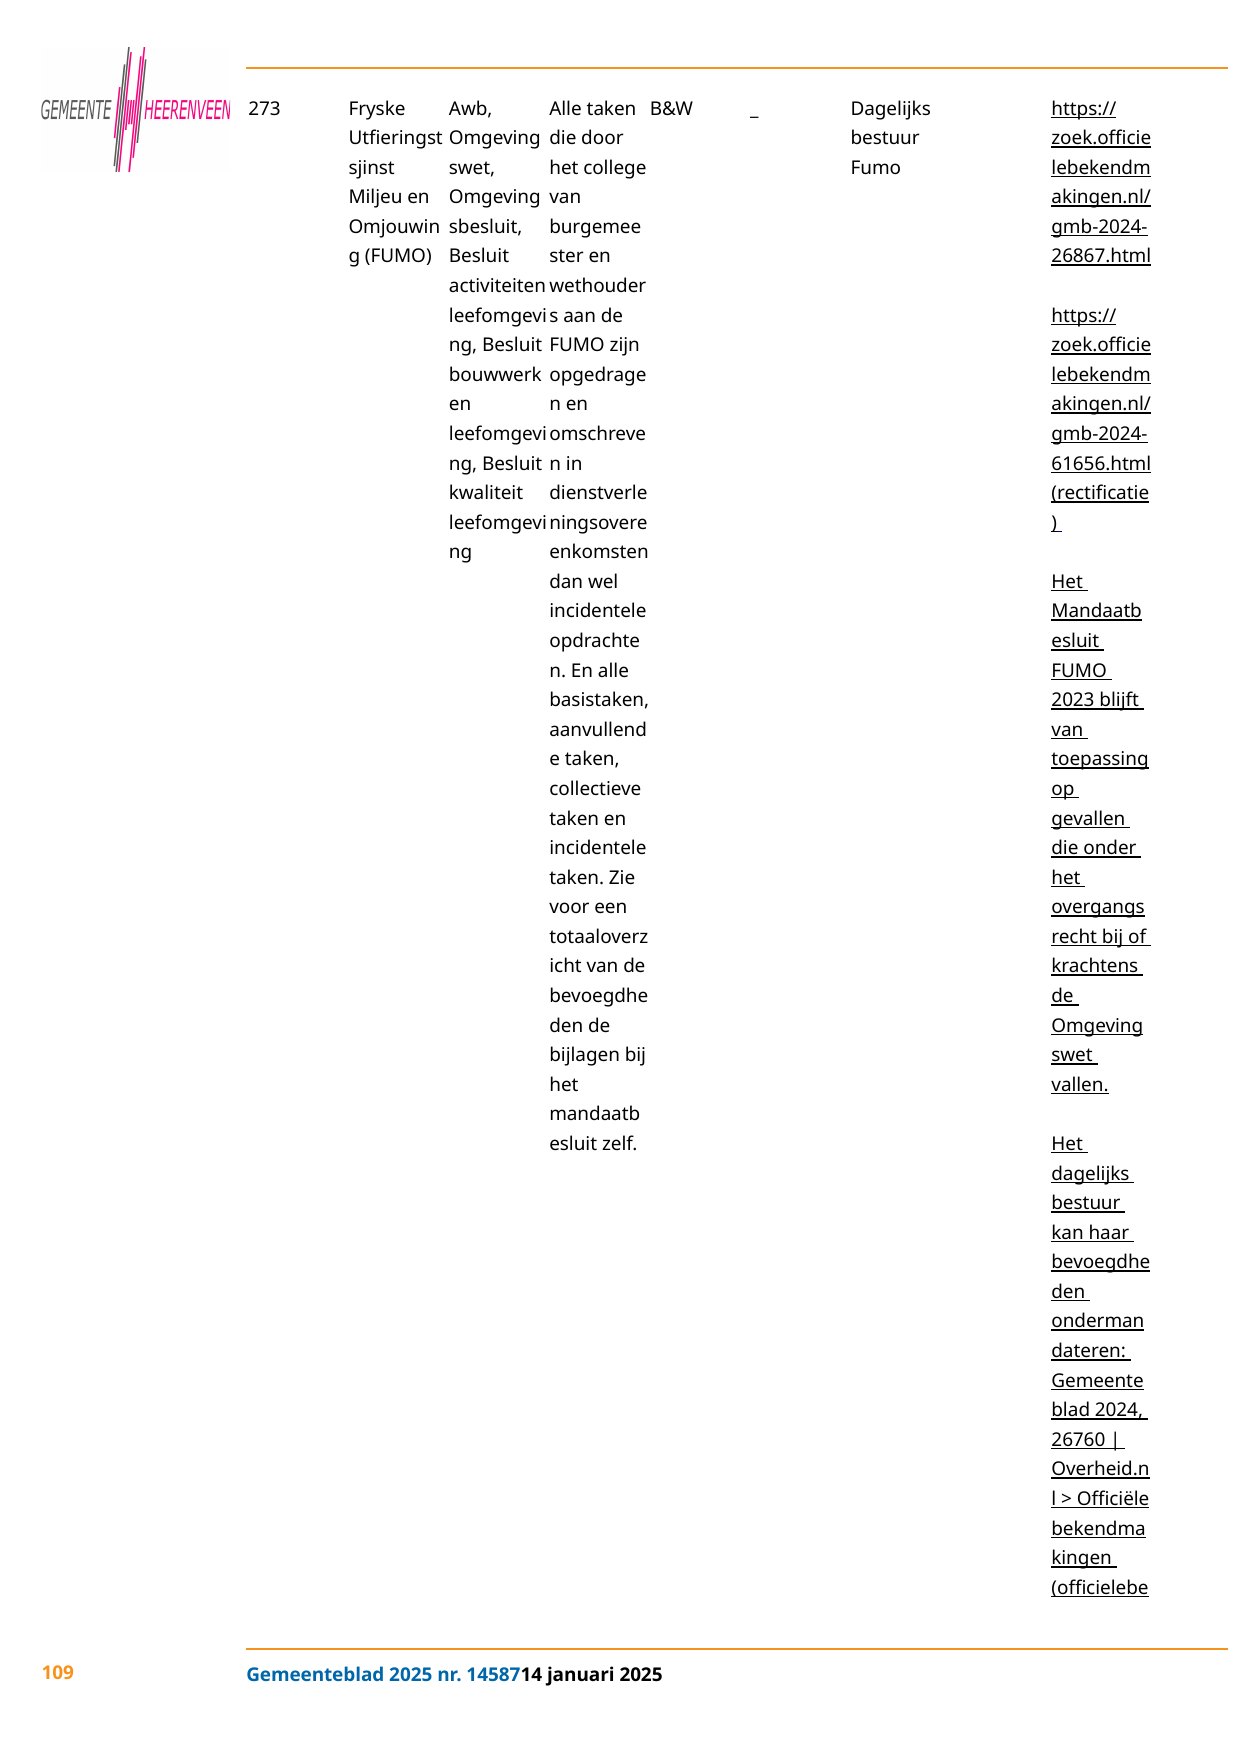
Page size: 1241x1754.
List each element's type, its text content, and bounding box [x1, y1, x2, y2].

table_cell Fryske Utfieringstsjinst Miljeu en Omjouwing (FUMO) [348, 95, 449, 1600]
table_cell [951, 95, 1051, 1600]
table_cell Awb, Omgevingswet, Omgevingsbesluit, Besluit activiteiten leefomgeving, Besluit bouwwerken leefomgeving, Besluit kwaliteit leefomgeving [449, 95, 549, 1600]
table_cell https://zoek.officielebekendmakingen.nl/gmb-2024-26867.html https://zoek.officielebekendmakingen.nl/gmb-2024-61656.html (rectificatie) Het Mandaatbesluit FUMO 2023 blijft van toepassing op gevallen die onder het overgangsrecht bij of krachtens de Omgevingswet vallen. Het dagelijks bestuur kan haar bevoegdheden ondermandateren: Gemeenteblad 2024, 26760 | Overheid.nl > Officiële bekendmakingen (officielebe [1051, 95, 1152, 1600]
table_cell B&W [650, 95, 750, 1600]
picture [41, 47, 231, 172]
table_cell Alle taken die door het college van burgemeester en wethouders aan de FUMO zijn opgedragen en omschreven in dienstverleningsovereenkomsten dan wel incidentele opdrachten. En alle basistaken, aanvullende taken, collectieve taken en incidentele taken. Zie voor een totaaloverzicht van de bevoegdheden de bijlagen bij het mandaatbesluit zelf. [549, 95, 649, 1600]
table_cell Dagelijks bestuur Fumo [850, 95, 951, 1600]
table_cell 273 [248, 95, 348, 1600]
table_cell _ [750, 95, 850, 1600]
